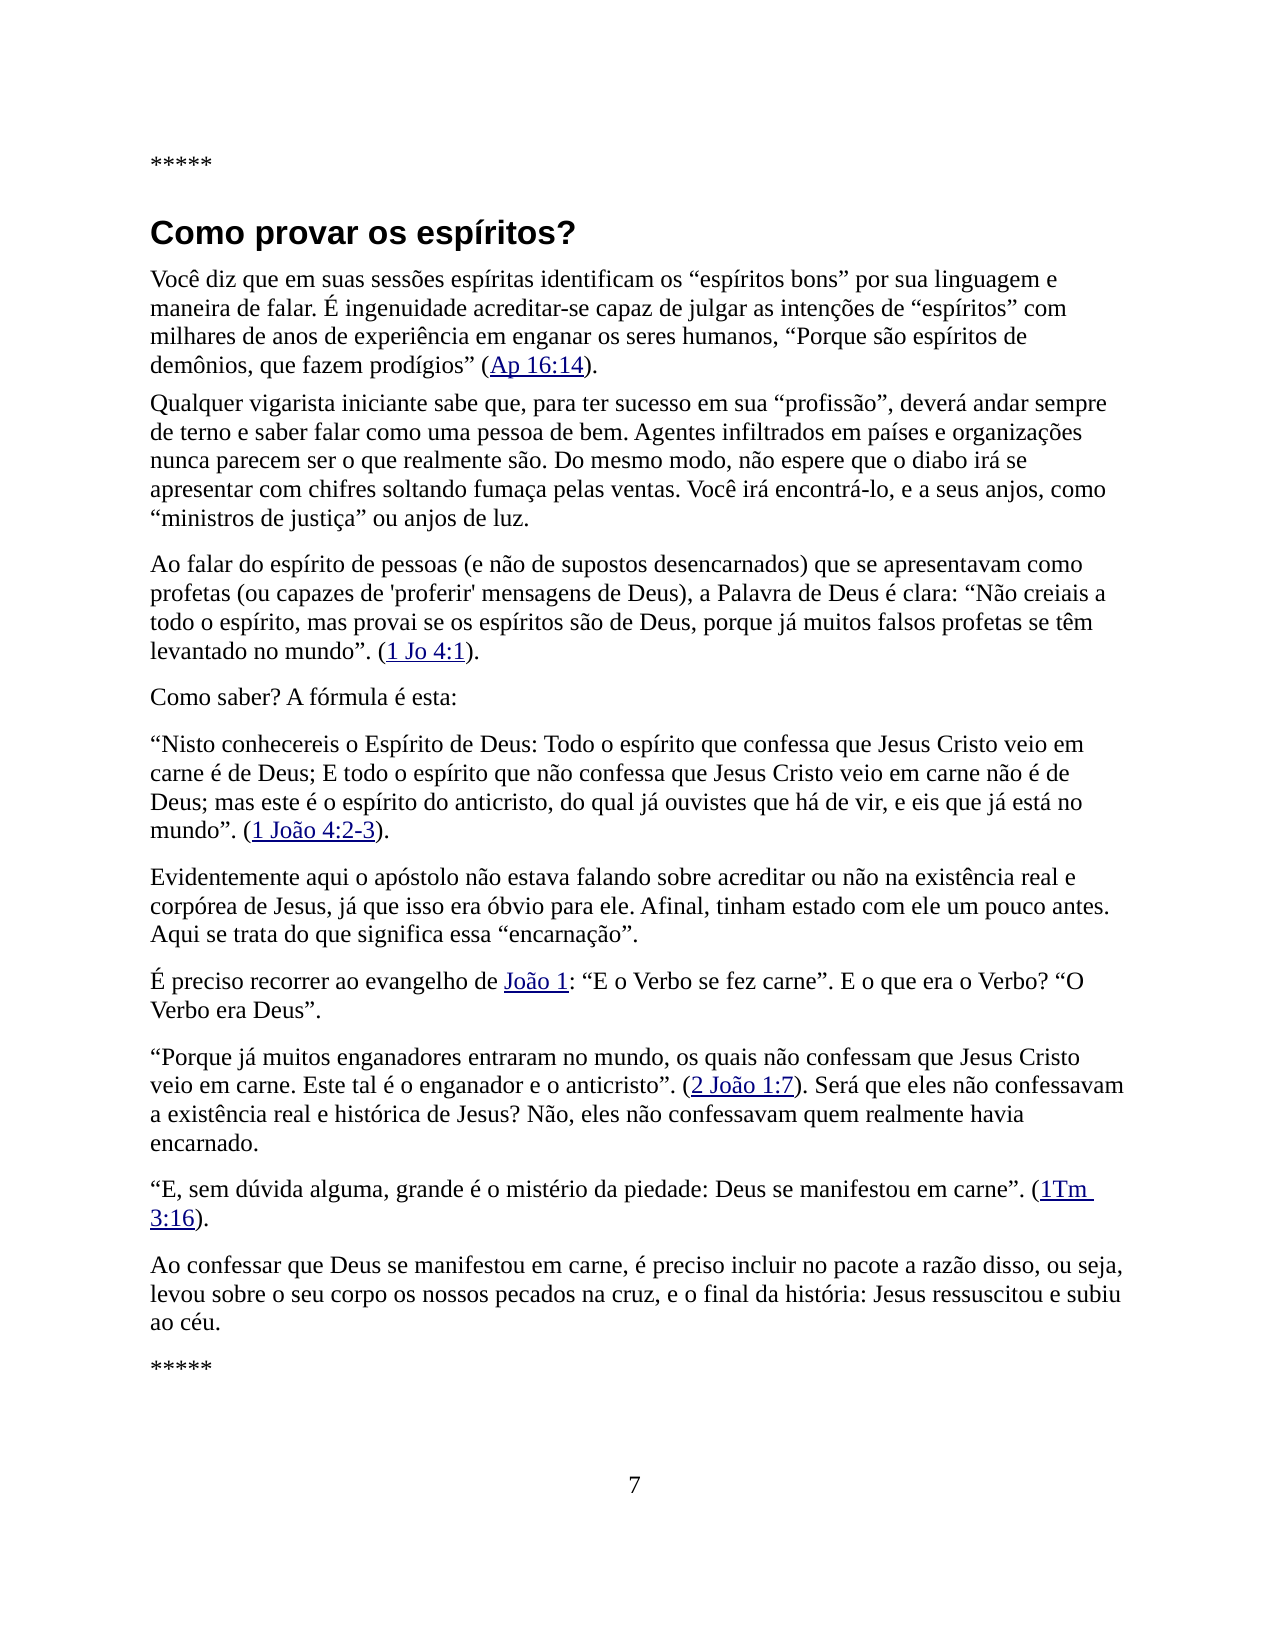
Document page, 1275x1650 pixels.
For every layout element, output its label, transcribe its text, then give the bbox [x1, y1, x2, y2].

text Evidentemente aqui o apóstolo não estava falando sobre acreditar ou não na existência real e corpórea de Jesus, já que isso era óbvio para ele. Afinal, tinham estado com ele um pouco antes. Aqui se trata do que significa essa “encarnação”. [150, 862, 1125, 948]
text Qualquer vigarista iniciante sabe que, para ter sucesso em sua “profissão”, deverá andar sempre de terno e saber falar como uma pessoa de bem. Agentes infiltrados em países e organizações nunca parecem ser o que realmente são. Do mesmo modo, não espere que o diabo irá se apresentar com chifres soltando fumaça pelas ventas. Você irá encontrá-lo, e a seus anjos, como “ministros de justiça” ou anjos de luz. [150, 388, 1125, 532]
text “Nisto conhecereis o Espírito de Deus: Todo o espírito que confessa que Jesus Cristo veio em carne é de Deus; E todo o espírito que não confessa que Jesus Cristo veio em carne não é de Deus; mas este é o espírito do anticristo, do qual já ouvistes que há de vir, e eis que já está no mundo”. (1 João 4:2-3). [150, 729, 1125, 844]
subtitle Como provar os espíritos? [150, 213, 1125, 251]
text Ao falar do espírito de pessoas (e não de supostos desencarnados) que se apresentavam como profetas (ou capazes de 'proferir' mensagens de Deus), a Palavra de Deus é clara: “Não creiais a todo o espírito, mas provai se os espíritos são de Deus, porque já muitos falsos profetas se têm levantado no mundo”. (1 Jo 4:1). [150, 549, 1125, 664]
text ***** [150, 150, 1125, 179]
text “E, sem dúvida alguma, grande é o mistério da piedade: Deus se manifestou em carne”. (1Tm 3:16). [150, 1174, 1125, 1232]
text É preciso recorrer ao evangelho de João 1: “E o Verbo se fez carne”. E o que era o Verbo? “O Verbo era Deus”. [150, 966, 1125, 1024]
text ***** [150, 1354, 1125, 1383]
text Ao confessar que Deus se manifestou em carne, é preciso incluir no pacote a razão disso, ou seja, levou sobre o seu corpo os nossos pecados na cruz, e o final da história: Jesus ressuscitou e subiu ao céu. [150, 1250, 1125, 1336]
text “Porque já muitos enganadores entraram no mundo, os quais não confessam que Jesus Cristo veio em carne. Este tal é o enganador e o anticristo”. (2 João 1:7). Será que eles não confessavam a existência real e histórica de Jesus? Não, eles não confessavam quem realmente havia encarnado. [150, 1042, 1125, 1157]
text Como saber? A fórmula é esta: [150, 682, 1125, 711]
text Você diz que em suas sessões espíritas identificam os “espíritos bons” por sua linguagem e maneira de falar. É ingenuidade acreditar-se capaz de julgar as intenções de “espíritos” com milhares de anos de experiência em enganar os seres humanos, “Porque são espíritos de demônios, que fazem prodígios” (Ap 16:14). [150, 264, 1125, 379]
